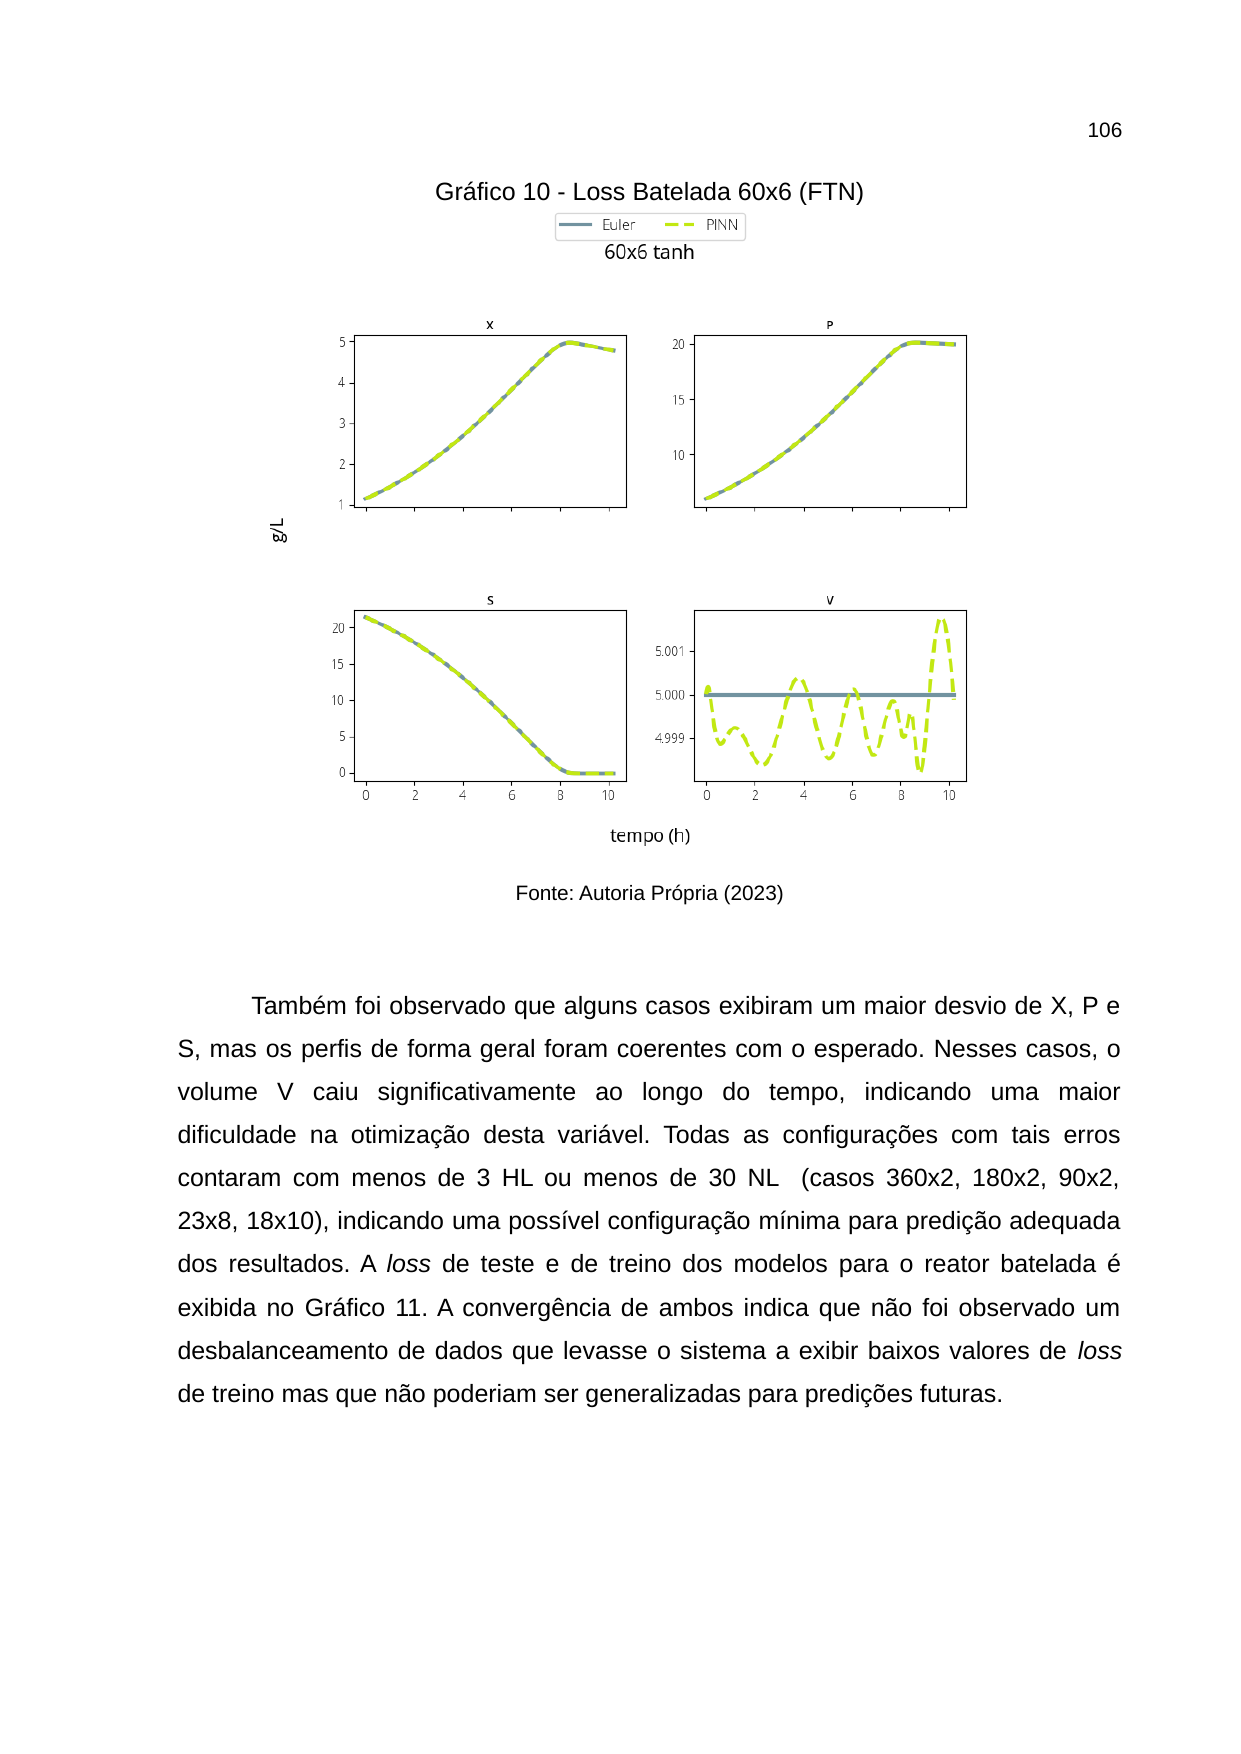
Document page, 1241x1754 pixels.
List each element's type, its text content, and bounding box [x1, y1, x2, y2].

text Fonte: Autoria Própria (2023) [177, 880, 1122, 904]
picture [254, 205, 1045, 852]
text Também foi observado que alguns casos exibiram um maior desvio de X, P e S, mas os perfis de forma geral foram coerentes com o esperado. Nesses casos, o volume V caiu significativamente ao longo do tempo, indicando uma maior dificuldade na otimização desta variável. Todas as configurações com tais erros contaram com menos de 3 HL ou menos de 30 NL (casos 360x2, 180x2, 90x2, 23x8, 18x10), indicando uma possível configuração mínima para predição adequada dos resultados. A loss de teste e de treino dos modelos para o reator batelada é exibida no Gráfico 11. A convergência de ambos indica que não foi observado um desbalanceamento de dados que levasse o sistema a exibir baixos valores de loss de treino mas que não poderiam ser generalizadas para predições futuras. [177, 991, 1122, 1407]
text Gráfico 10 - Loss Batelada 60x6 (FTN) [254, 177, 1045, 205]
